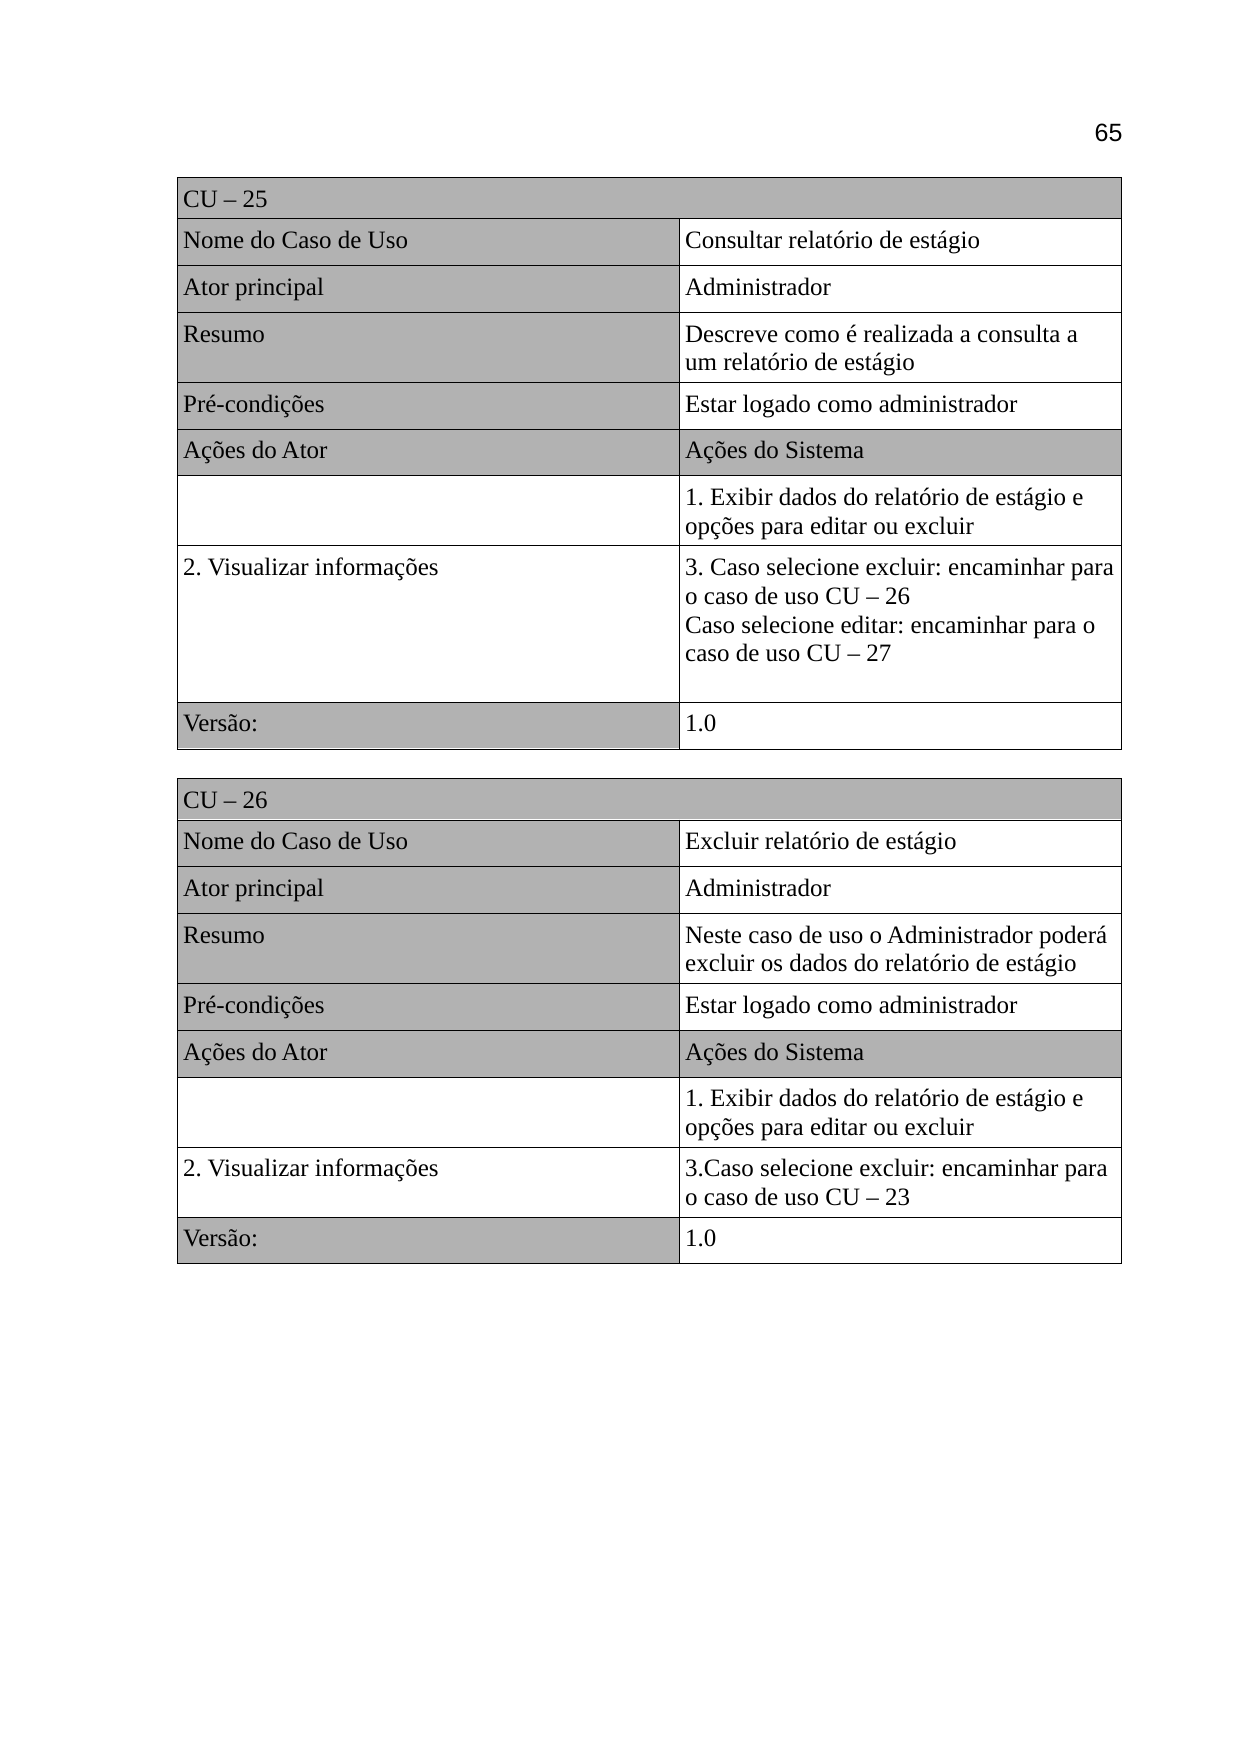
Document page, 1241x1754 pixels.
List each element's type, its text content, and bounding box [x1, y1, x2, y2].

table_cell Versão: [178, 1218, 679, 1263]
table_cell Administrador [680, 867, 1121, 913]
table_cell [178, 1078, 679, 1147]
table_cell Resumo [178, 313, 679, 382]
table_cell Ações do Ator [178, 1031, 679, 1077]
table_cell 3. Caso selecione excluir: encaminhar para o caso de uso CU – 26 Caso selecione editar: encaminhar para o caso de uso CU – 27 [680, 546, 1121, 702]
table_cell Pré-condições [178, 383, 679, 429]
table_cell 2. Visualizar informações [178, 546, 679, 702]
table_cell Nome do Caso de Uso [178, 821, 679, 866]
table_cell Ator principal [178, 867, 679, 913]
table_cell 3.Caso selecione excluir: encaminhar para o caso de uso CU – 23 [680, 1148, 1121, 1217]
table_cell 1.0 [680, 703, 1121, 748]
table_cell Consultar relatório de estágio [680, 219, 1121, 265]
table_cell 1. Exibir dados do relatório de estágio e opções para editar ou excluir [680, 476, 1121, 545]
table_cell Nome do Caso de Uso [178, 219, 679, 265]
table_cell Ações do Sistema [680, 430, 1121, 475]
table_header CU – 26 [178, 779, 1121, 819]
table_cell Administrador [680, 266, 1121, 312]
table_cell Ações do Ator [178, 430, 679, 475]
table_cell Neste caso de uso o Administrador poderá excluir os dados do relatório de estágio [680, 914, 1121, 983]
table_cell 1.0 [680, 1218, 1121, 1263]
table_cell Versão: [178, 703, 679, 748]
table_cell Ator principal [178, 266, 679, 312]
table_cell Estar logado como administrador [680, 383, 1121, 429]
table_cell Ações do Sistema [680, 1031, 1121, 1077]
table_cell Estar logado como administrador [680, 984, 1121, 1030]
table_cell [178, 476, 679, 545]
table_cell 1. Exibir dados do relatório de estágio e opções para editar ou excluir [680, 1078, 1121, 1147]
table_cell Pré-condições [178, 984, 679, 1030]
table_header CU – 25 [178, 178, 1121, 218]
table_cell 2. Visualizar informações [178, 1148, 679, 1217]
table_cell Resumo [178, 914, 679, 983]
table_cell Descreve como é realizada a consulta a um relatório de estágio [680, 313, 1121, 382]
table_cell Excluir relatório de estágio [680, 821, 1121, 866]
